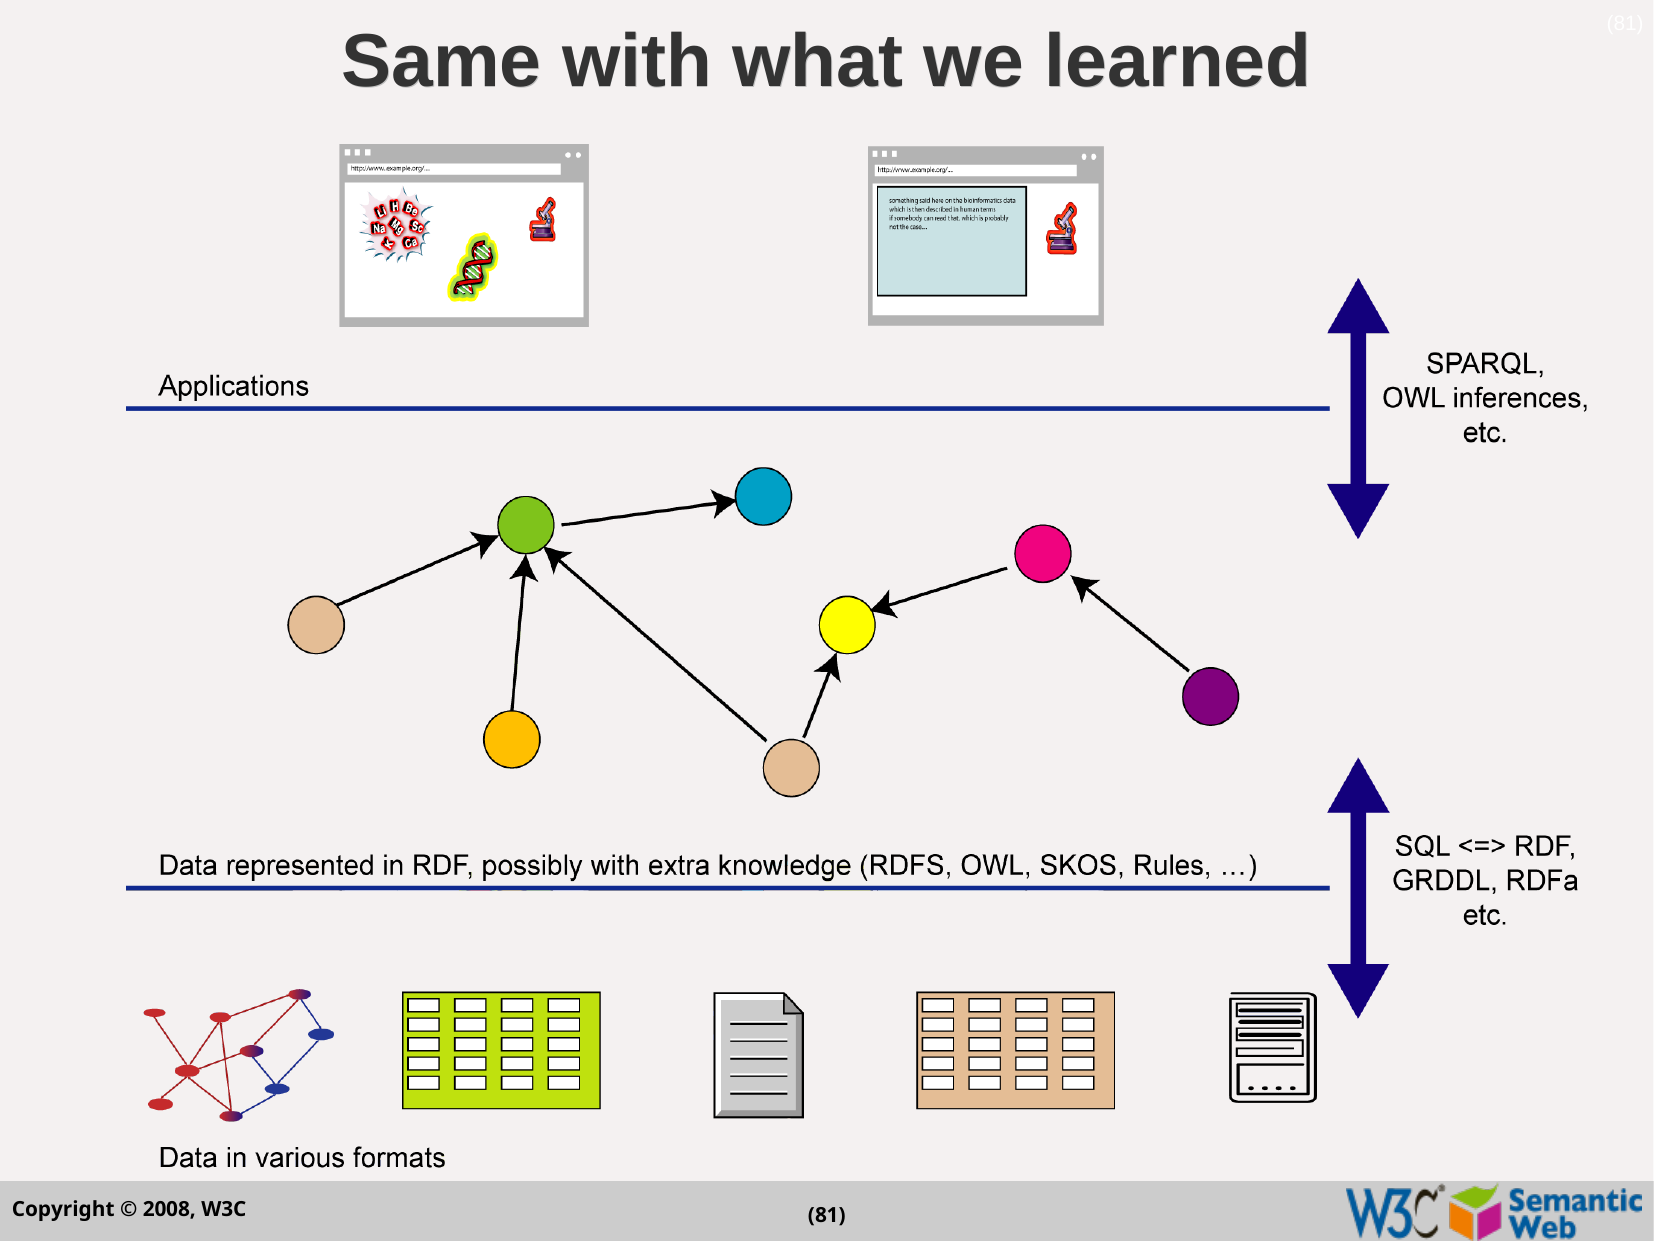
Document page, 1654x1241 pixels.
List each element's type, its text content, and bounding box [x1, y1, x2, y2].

title Same with what we learned [0, 0, 1654, 119]
picture [117, 144, 1589, 1176]
picture [1346, 1181, 1642, 1241]
